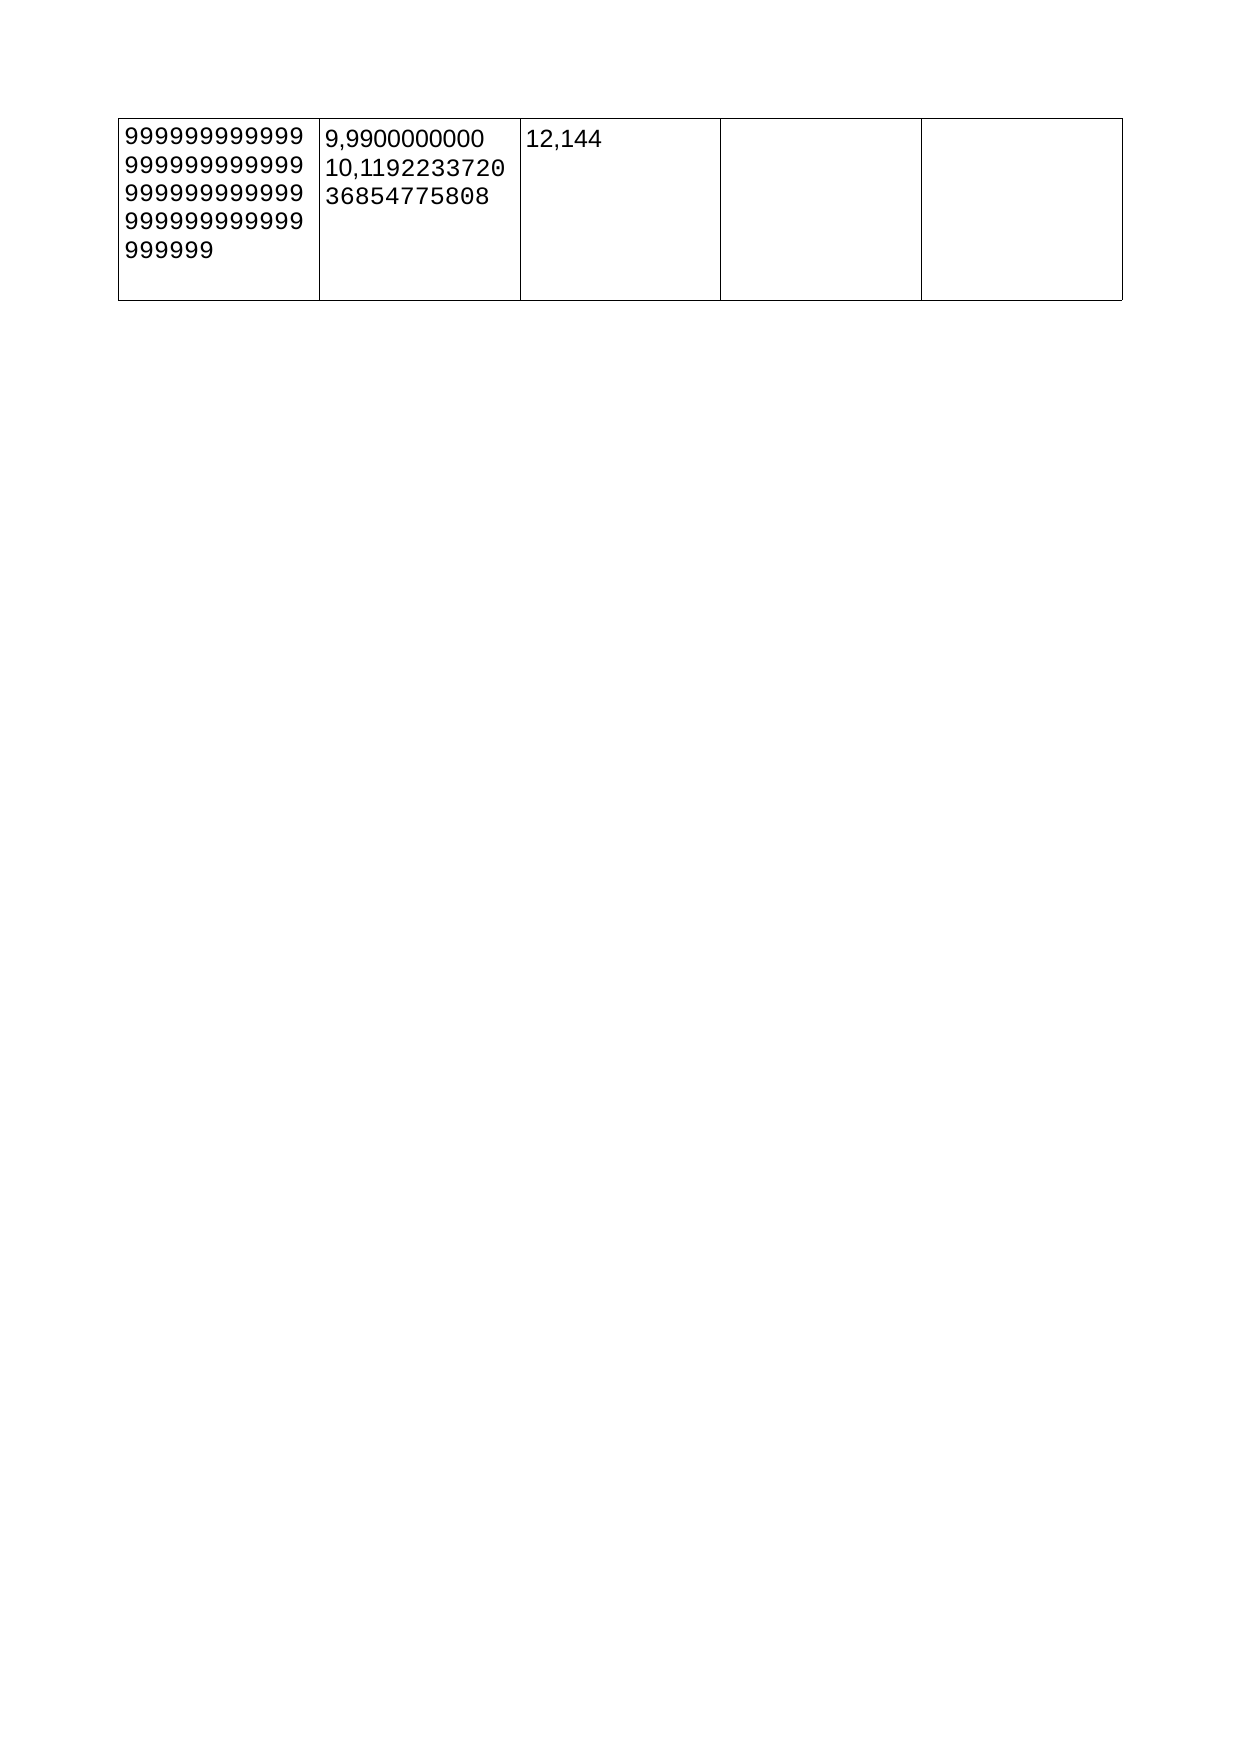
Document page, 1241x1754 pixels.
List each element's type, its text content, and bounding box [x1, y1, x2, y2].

table_cell [721, 119, 921, 300]
table_cell 12,144 [521, 119, 720, 300]
table_cell [922, 119, 1122, 300]
table_cell 999999999999999999999999999999999999999999999999999999 [119, 119, 319, 300]
table_cell 9,9900000000 10,119223372036854775808 [320, 119, 520, 300]
